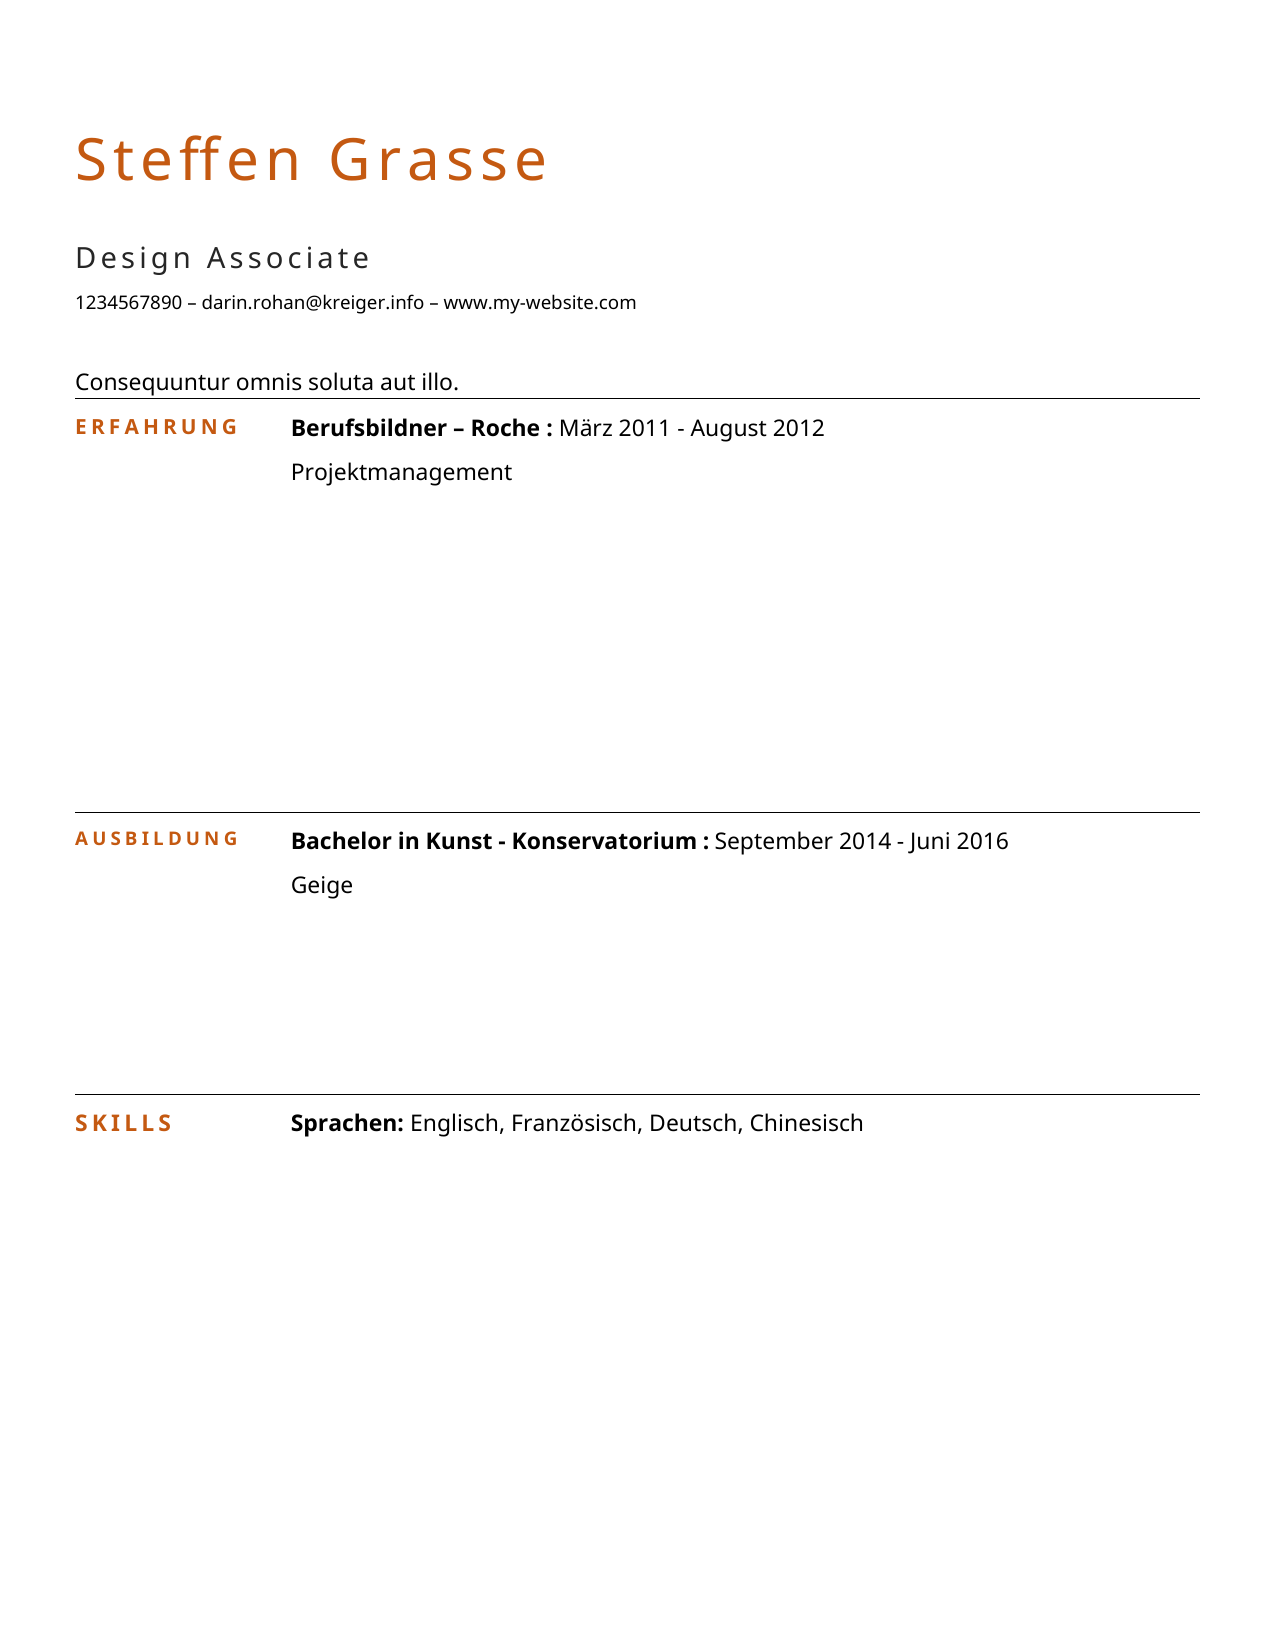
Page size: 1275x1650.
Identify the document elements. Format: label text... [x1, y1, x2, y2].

table_cell [75, 1289, 262, 1319]
table_cell [75, 1064, 262, 1093]
table_cell Bachelor in Kunst - Konservatorium : September 2014 - Juni 2016 Geige [291, 813, 1200, 1063]
table_cell Sprachen: Englisch, Französisch, Deutsch, Chinesisch [291, 1095, 1200, 1289]
table_cell [291, 1064, 1200, 1093]
table_cell [263, 1095, 291, 1289]
table_cell [263, 782, 291, 812]
table_cell [291, 782, 1200, 812]
table_cell Erfahrung [75, 399, 262, 782]
table_cell [263, 813, 291, 1063]
table_header Steffen Grasse Design Associate 1234567890 – darin.rohan@kreiger.info – www.my-website.com Consequuntur omnis soluta aut illo. [75, 118, 1200, 398]
table_cell [75, 782, 262, 812]
table_cell Ausbildung [75, 813, 262, 1063]
table_cell Skills [75, 1095, 262, 1289]
table_cell [263, 1064, 291, 1093]
table_cell [263, 1289, 291, 1319]
table_cell [291, 1289, 1200, 1319]
table_cell [263, 399, 291, 782]
table_cell Berufsbildner – Roche : März 2011 - August 2012 Projektmanagement [291, 399, 1200, 782]
